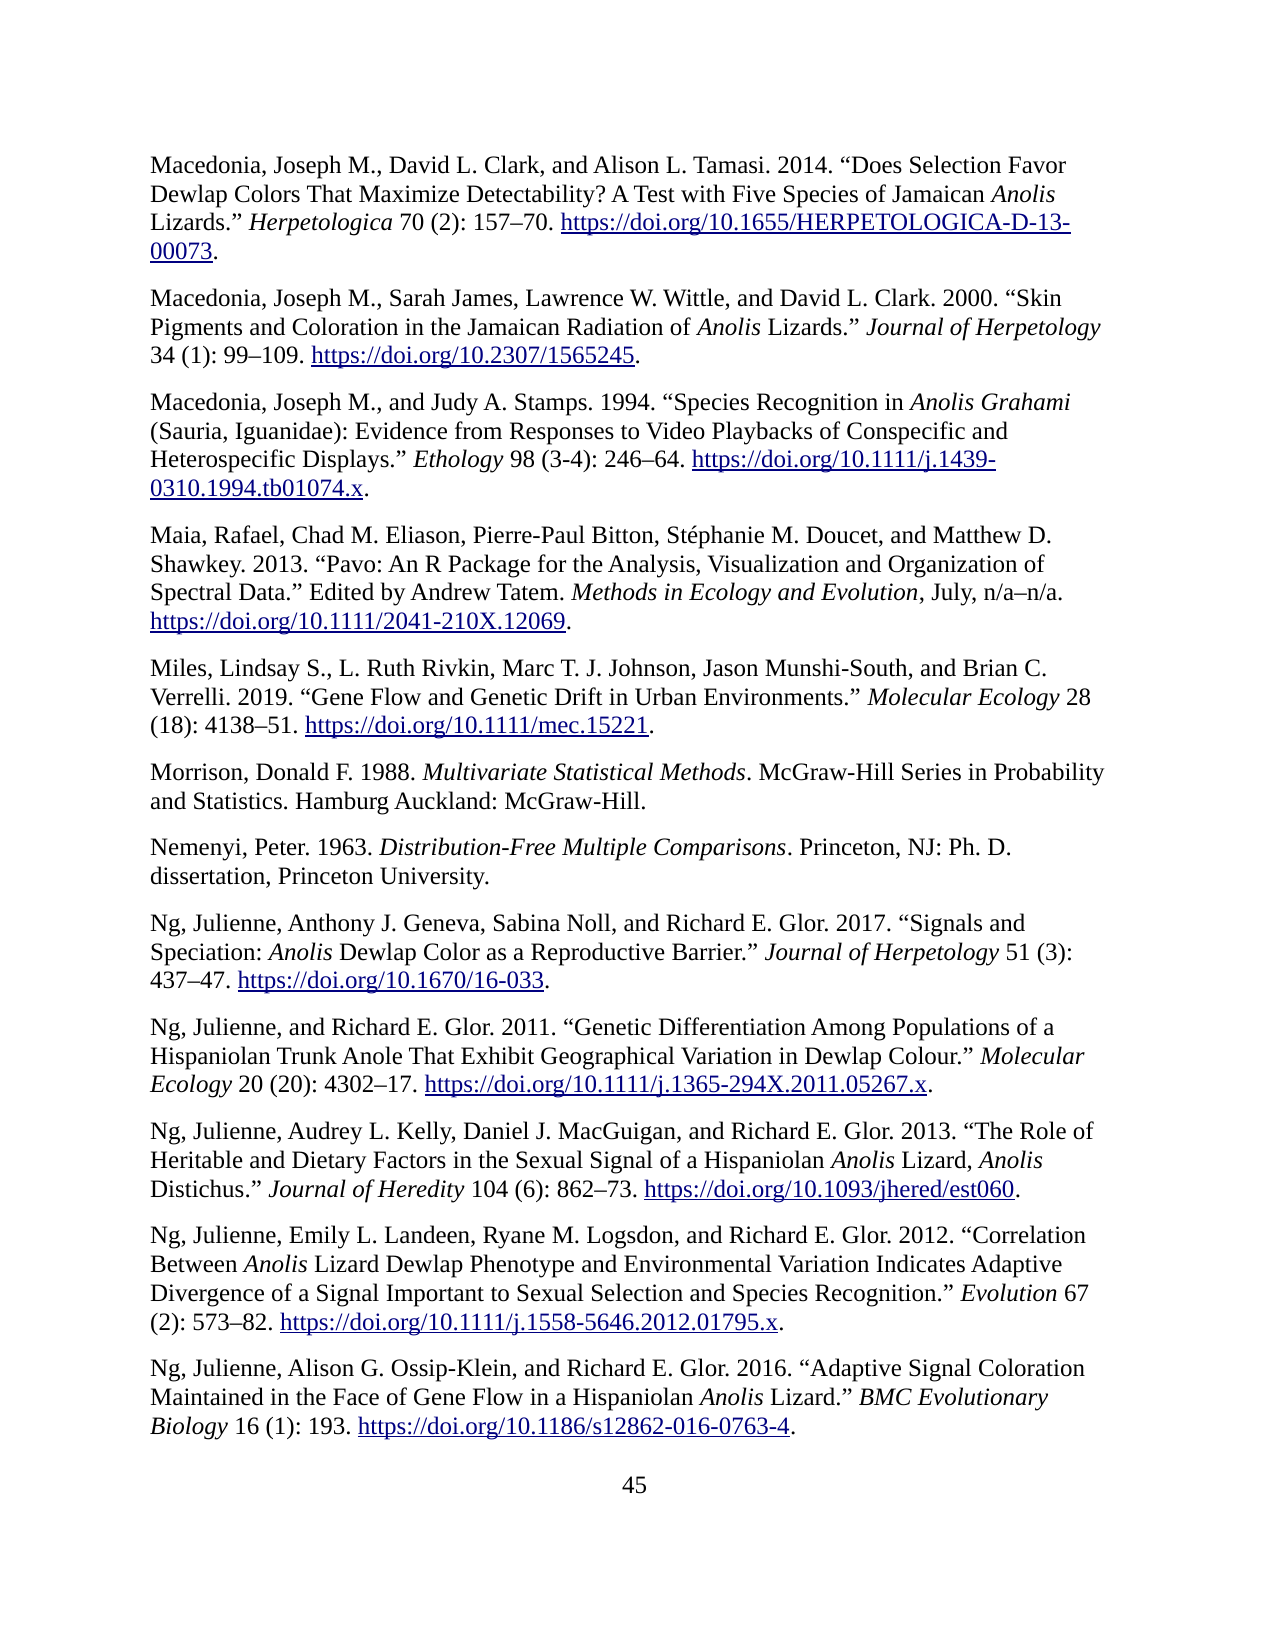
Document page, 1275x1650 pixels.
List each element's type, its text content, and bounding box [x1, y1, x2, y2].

text Maia, Rafael, Chad M. Eliason, Pierre-Paul Bitton, Stéphanie M. Doucet, and Matthew D. Shawkey. 2013. “Pavo: An R Package for the Analysis, Visualization and Organization of Spectral Data.” Edited by Andrew Tatem. Methods in Ecology and Evolution, July, n/a–n/a. https://doi.org/10.1111/2041-210X.12069. [150, 520, 1125, 635]
text Ng, Julienne, Emily L. Landeen, Ryane M. Logsdon, and Richard E. Glor. 2012. “Correlation Between Anolis Lizard Dewlap Phenotype and Environmental Variation Indicates Adaptive Divergence of a Signal Important to Sexual Selection and Species Recognition.” Evolution 67 (2): 573–82. https://doi.org/10.1111/j.1558-5646.2012.01795.x. [150, 1220, 1125, 1335]
text Macedonia, Joseph M., David L. Clark, and Alison L. Tamasi. 2014. “Does Selection Favor Dewlap Colors That Maximize Detectability? A Test with Five Species of Jamaican Anolis Lizards.” Herpetologica 70 (2): 157–70. https://doi.org/10.1655/HERPETOLOGICA-D-13-00073. [150, 150, 1125, 265]
text Ng, Julienne, Anthony J. Geneva, Sabina Noll, and Richard E. Glor. 2017. “Signals and Speciation: Anolis Dewlap Color as a Reproductive Barrier.” Journal of Herpetology 51 (3): 437–47. https://doi.org/10.1670/16-033. [150, 908, 1125, 994]
text Macedonia, Joseph M., Sarah James, Lawrence W. Wittle, and David L. Clark. 2000. “Skin Pigments and Coloration in the Jamaican Radiation of Anolis Lizards.” Journal of Herpetology 34 (1): 99–109. https://doi.org/10.2307/1565245. [150, 283, 1125, 369]
text Miles, Lindsay S., L. Ruth Rivkin, Marc T. J. Johnson, Jason Munshi-South, and Brian C. Verrelli. 2019. “Gene Flow and Genetic Drift in Urban Environments.” Molecular Ecology 28 (18): 4138–51. https://doi.org/10.1111/mec.15221. [150, 653, 1125, 739]
text Ng, Julienne, Audrey L. Kelly, Daniel J. MacGuigan, and Richard E. Glor. 2013. “The Role of Heritable and Dietary Factors in the Sexual Signal of a Hispaniolan Anolis Lizard, Anolis Distichus.” Journal of Heredity 104 (6): 862–73. https://doi.org/10.1093/jhered/est060. [150, 1116, 1125, 1202]
text Ng, Julienne, and Richard E. Glor. 2011. “Genetic Differentiation Among Populations of a Hispaniolan Trunk Anole That Exhibit Geographical Variation in Dewlap Colour.” Molecular Ecology 20 (20): 4302–17. https://doi.org/10.1111/j.1365-294X.2011.05267.x. [150, 1012, 1125, 1098]
text Nemenyi, Peter. 1963. Distribution-Free Multiple Comparisons. Princeton, NJ: Ph. D. dissertation, Princeton University. [150, 832, 1125, 890]
text Morrison, Donald F. 1988. Multivariate Statistical Methods. McGraw-Hill Series in Probability and Statistics. Hamburg Auckland: McGraw-Hill. [150, 757, 1125, 814]
text Ng, Julienne, Alison G. Ossip-Klein, and Richard E. Glor. 2016. “Adaptive Signal Coloration Maintained in the Face of Gene Flow in a Hispaniolan Anolis Lizard.” BMC Evolutionary Biology 16 (1): 193. https://doi.org/10.1186/s12862-016-0763-4. [150, 1353, 1125, 1439]
text Macedonia, Joseph M., and Judy A. Stamps. 1994. “Species Recognition in Anolis Grahami (Sauria, Iguanidae): Evidence from Responses to Video Playbacks of Conspecific and Heterospecific Displays.” Ethology 98 (3-4): 246–64. https://doi.org/10.1111/j.1439-0310.1994.tb01074.x. [150, 387, 1125, 502]
